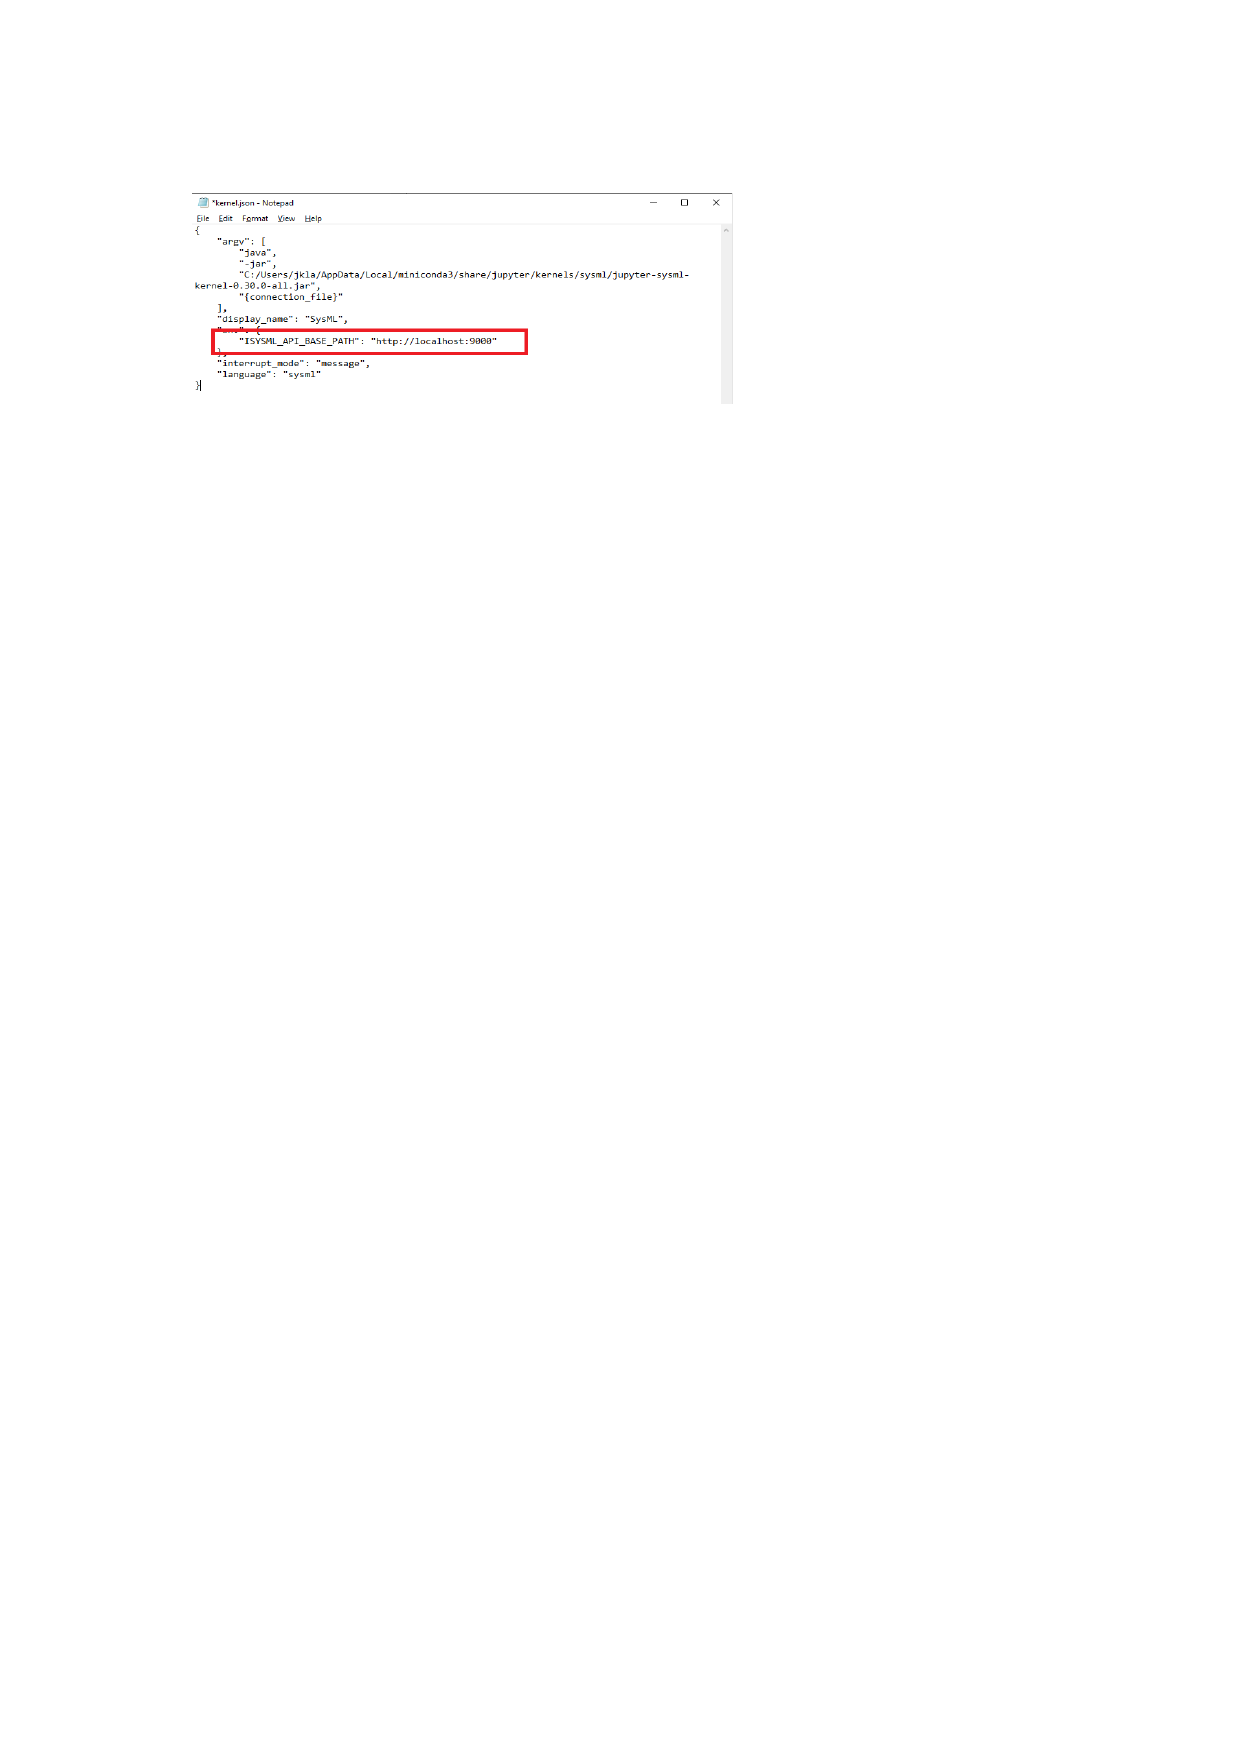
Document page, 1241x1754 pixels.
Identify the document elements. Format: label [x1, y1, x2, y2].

picture [192, 193, 733, 404]
